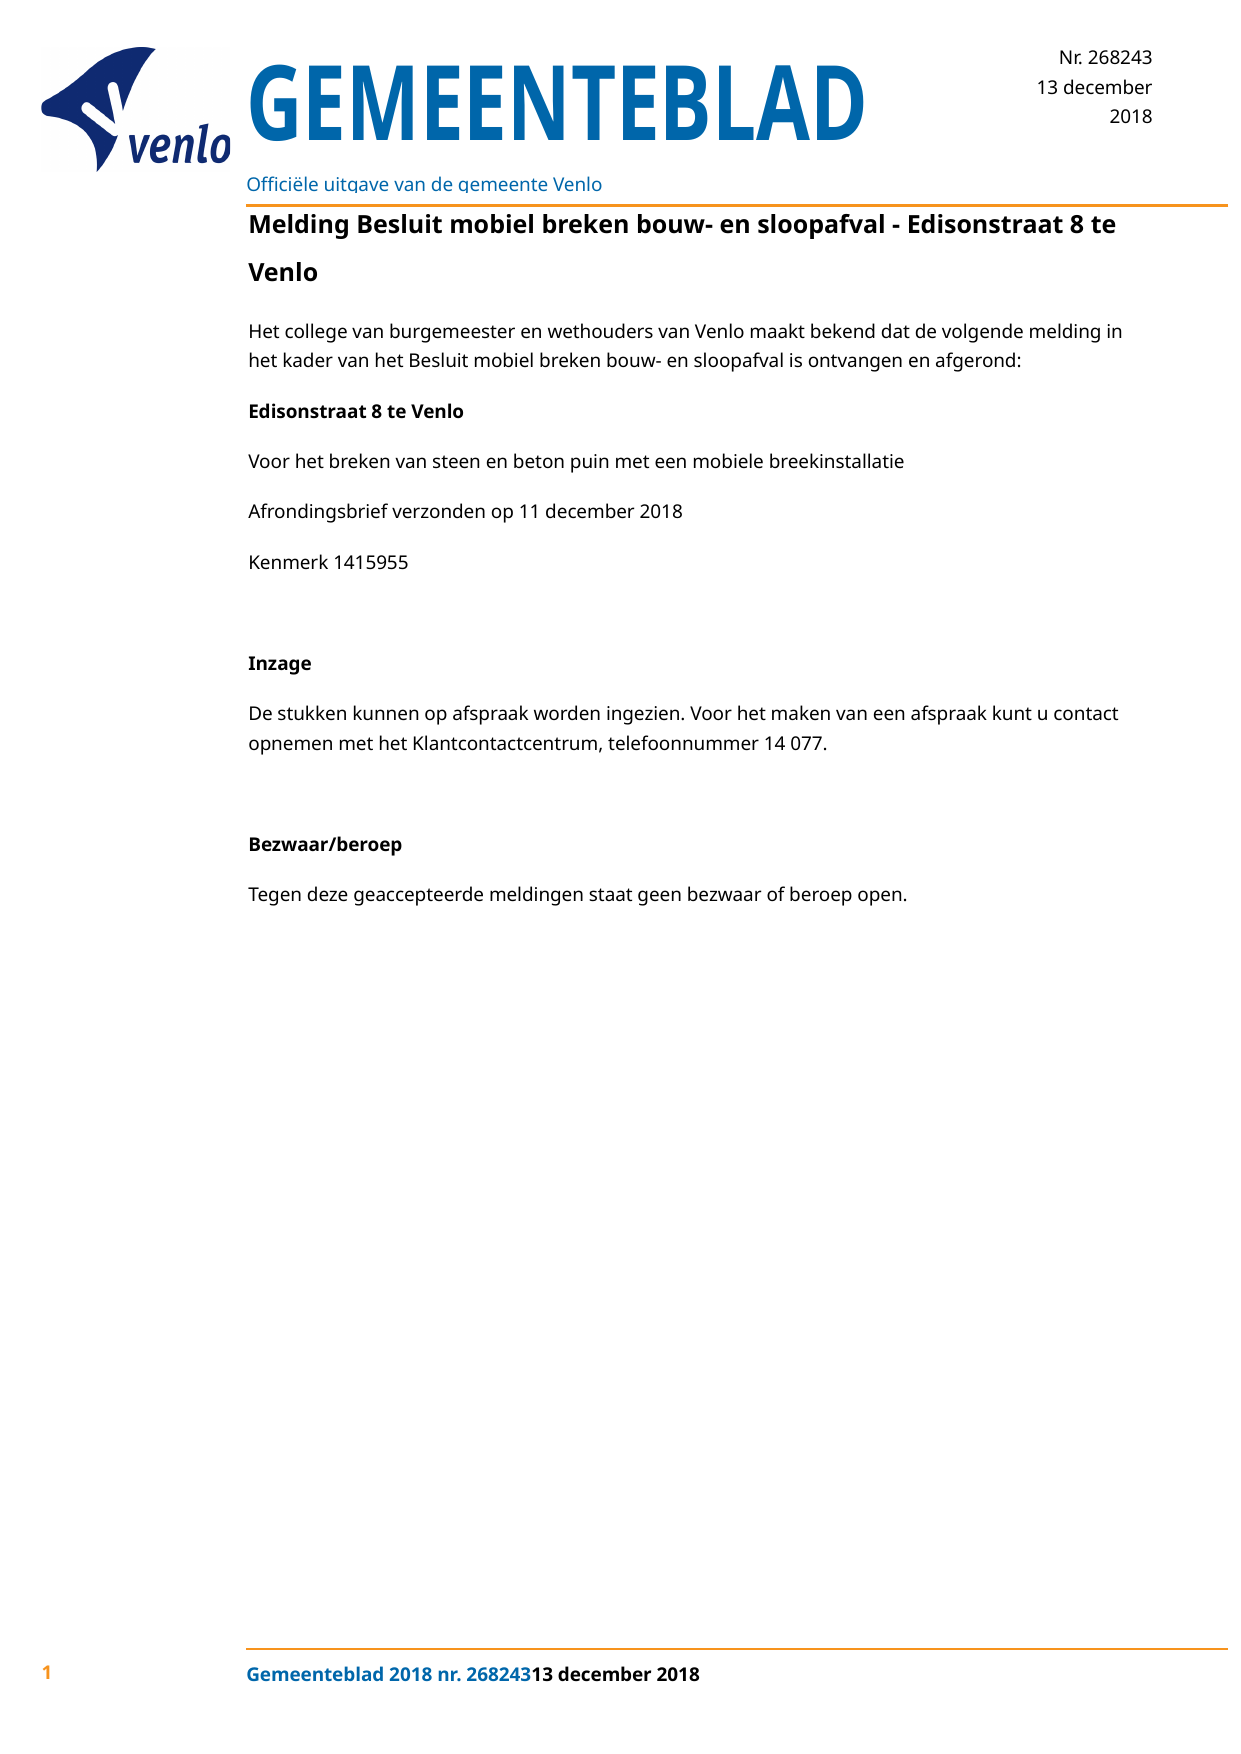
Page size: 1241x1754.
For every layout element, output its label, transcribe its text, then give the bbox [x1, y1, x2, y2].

text Edisonstraat 8 te Venlo [248, 398, 1152, 424]
text Voor het breken van steen en beton puin met een mobiele breekinstallatie [248, 448, 1152, 474]
text Kenmerk 1415955 [248, 549, 1152, 575]
text Tegen deze geaccepteerde meldingen staat geen bezwaar of beroep open. [248, 881, 1152, 907]
text Bezwaar/beroep [248, 831, 1152, 857]
text De stukken kunnen op afspraak worden ingezien. Voor het maken van een afspraak kunt u contact opnemen met het Klantcontactcentrum, telefoonnummer 14 077. [248, 700, 1152, 756]
text Afrondingsbrief verzonden op 11 december 2018 [248, 499, 1152, 524]
text Het college van burgemeester en wethouders van Venlo maakt bekend dat de volgende melding in het kader van het Besluit mobiel breken bouw- en sloopafval is ontvangen en afgerond: [248, 318, 1152, 373]
picture [41, 47, 231, 172]
text Melding Besluit mobiel breken bouw- en sloopafval - Edisonstraat 8 te Venlo [248, 207, 1152, 288]
text Inzage [248, 650, 1152, 676]
